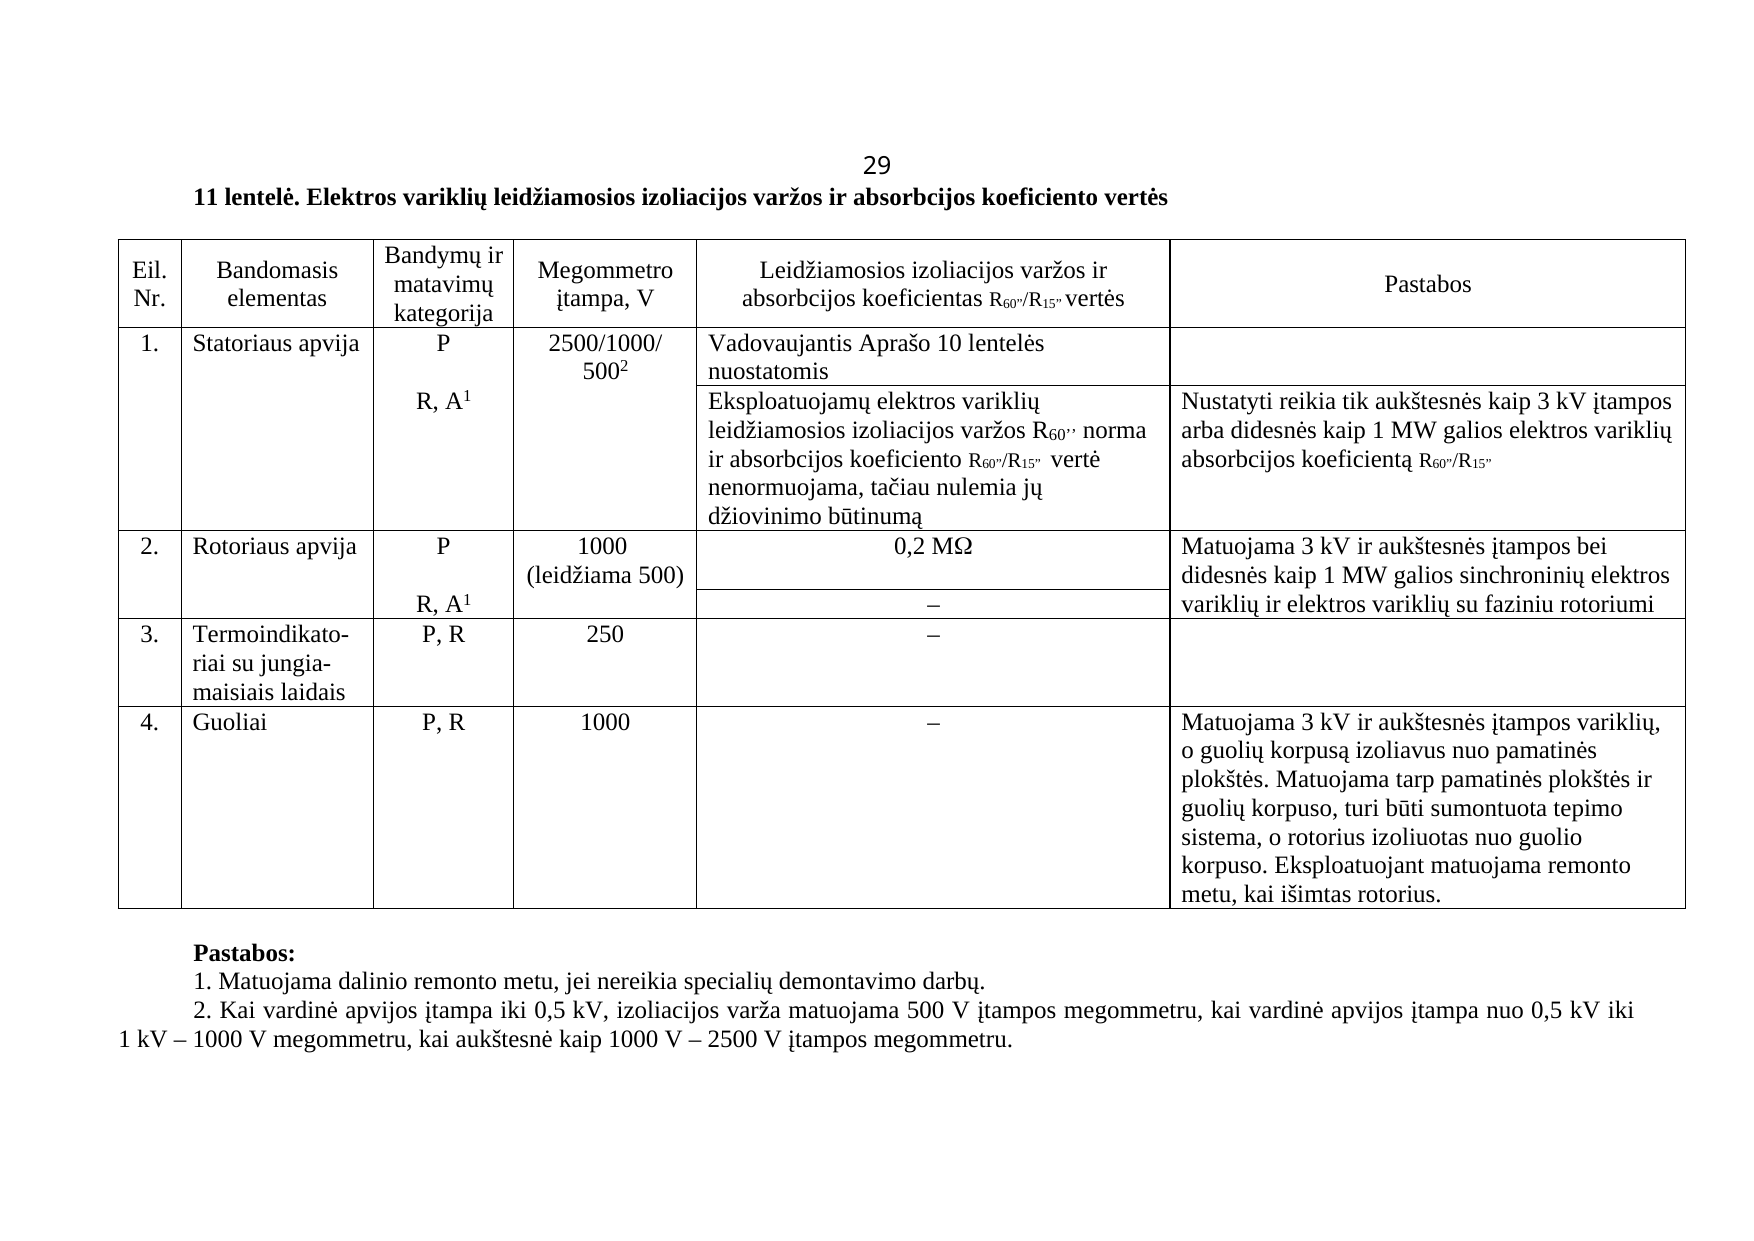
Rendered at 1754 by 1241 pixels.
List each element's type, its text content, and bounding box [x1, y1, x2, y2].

table_cell 2500/1000/ 5002 [514, 328, 696, 385]
table_cell R, A1 [374, 589, 513, 618]
table_header Leidžiamosios izoliacijos varžos ir absorbcijos koeficientas R60”/R15” vertės [697, 240, 1169, 327]
table_cell [1171, 328, 1685, 385]
table_cell Vadovaujantis Aprašo 10 lentelės nuostatomis [697, 328, 1169, 385]
table_cell 250 [514, 619, 696, 706]
table_cell [182, 385, 373, 530]
table_cell P, R [374, 619, 513, 706]
table_header Bandymų ir matavimų kategorija [374, 240, 513, 327]
table_cell – [697, 590, 1169, 618]
table_cell [514, 589, 696, 618]
table_header Bandomasis elementas [182, 240, 373, 327]
table_cell Termoindikato-riai su jungia-maisiais laidais [182, 619, 373, 706]
text 1. Matuojama dalinio remonto metu, jei nereikia specialių demontavimo darbų. [118, 966, 1636, 995]
table_cell [514, 385, 696, 530]
table_cell [119, 589, 181, 618]
table_cell – [697, 619, 1169, 706]
table_cell [182, 589, 373, 618]
table_cell Eksploatuojamų elektros variklių leidžiamosios izoliacijos varžos R60’’ norma ir absorbcijos koeficiento R60”/R15” vertė nenormuojama, tačiau nulemia jų džiovinimo būtinumą [697, 386, 1169, 530]
table_cell Nustatyti reikia tik aukštesnės kaip 3 kV įtampos arba didesnės kaip 1 MW galios elektros variklių absorbcijos koeficientą R60”/R15” [1171, 386, 1685, 530]
table_cell 1000 (leidžiama 500) [514, 531, 696, 588]
table_cell 3. [119, 619, 181, 706]
table_cell Matuojama 3 kV ir aukštesnės įtampos bei didesnės kaip 1 MW galios sinchroninių elektros [1171, 531, 1685, 588]
table_cell variklių ir elektros variklių su faziniu rotoriumi [1171, 589, 1685, 618]
text 11 lentelė. Elektros variklių leidžiamosios izoliacijos varžos ir absorbcijos koeficiento vertės [118, 182, 1636, 211]
table_cell P [374, 328, 513, 385]
table_cell Guoliai [182, 707, 373, 908]
table_cell Matuojama 3 kV ir aukštesnės įtampos variklių, o guolių korpusą izoliavus nuo pamatinės plokštės. Matuojama tarp pamatinės plokštės ir guolių korpuso, turi būti sumontuota tepimo sistema, o rotorius izoliuotas nuo guolio korpuso. Eksploatuojant matuojama remonto metu, kai išimtas rotorius. [1171, 707, 1685, 908]
table_cell 0,2 M [697, 531, 1169, 588]
table_header Eil. Nr. [119, 240, 181, 327]
text Pastabos: [118, 938, 1636, 966]
table_cell [1171, 619, 1685, 706]
table_cell 2. [119, 531, 181, 588]
table_cell – [697, 707, 1169, 908]
table_header Pastabos [1171, 240, 1685, 327]
table_cell R, A1 [374, 385, 513, 530]
table_cell Rotoriaus apvija [182, 531, 373, 588]
table_cell 1. [119, 328, 181, 385]
table_cell P [374, 531, 513, 588]
table_header Megommetro įtampa, V [514, 240, 696, 327]
table_cell Statoriaus apvija [182, 328, 373, 385]
table_cell 1000 [514, 707, 696, 908]
table_cell P, R [374, 707, 513, 908]
table_cell [119, 385, 181, 530]
table_cell 4. [119, 707, 181, 908]
text 2. Kai vardinė apvijos įtampa iki 0,5 kV, izoliacijos varža matuojama 500 V įtampos megommetru, kai vardinė apvijos įtampa nuo 0,5 kV iki 1 kV – 1000 V megommetru, kai aukštesnė kaip 1000 V – 2500 V įtampos megommetru. [118, 995, 1636, 1053]
